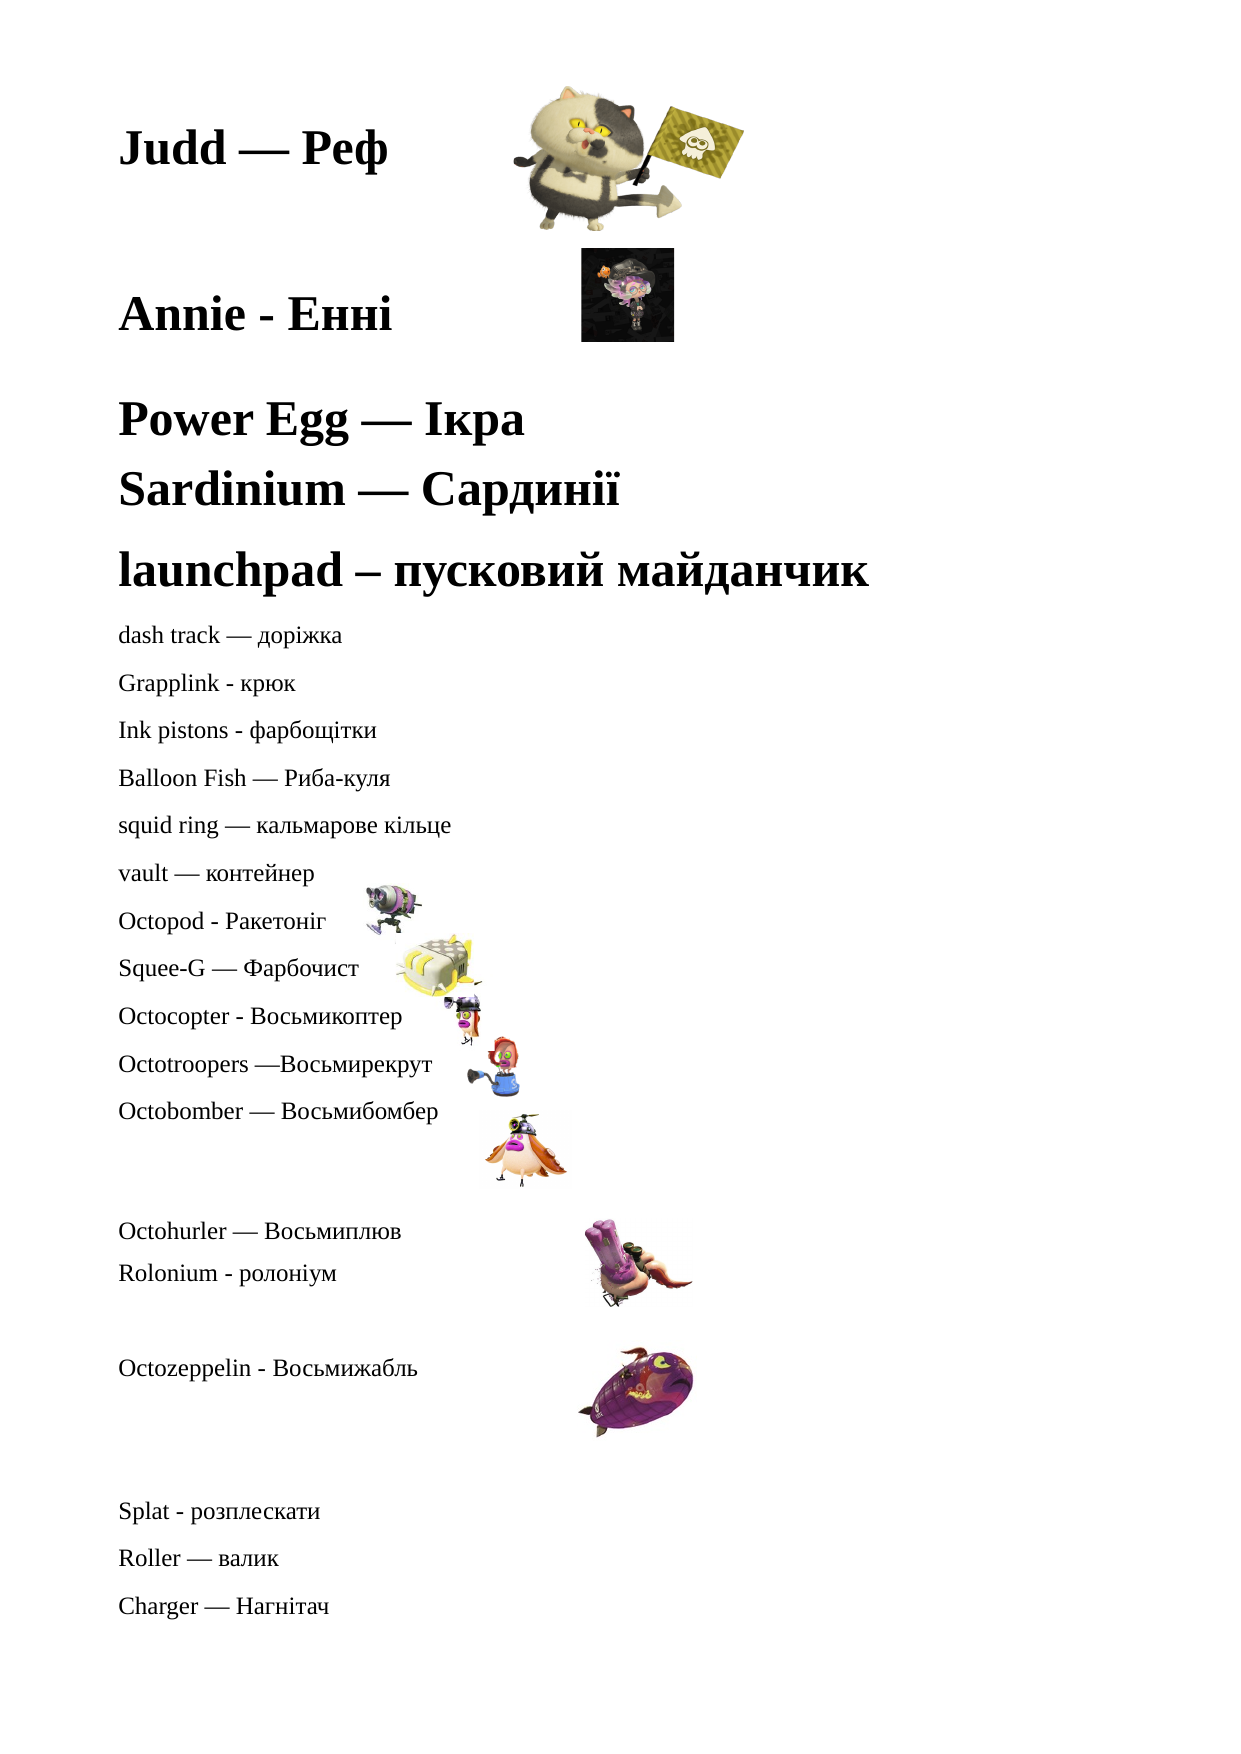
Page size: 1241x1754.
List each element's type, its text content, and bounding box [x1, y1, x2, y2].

text [495, 1001, 1122, 1030]
subtitle [744, 118, 1122, 176]
text Octobomber — Восьмибомбер [118, 1096, 1122, 1125]
text [697, 1353, 1122, 1382]
picture [513, 86, 744, 231]
picture [362, 883, 520, 1097]
text Splat - розплескати [118, 1496, 1122, 1524]
text Octopod - Ракетоніг [118, 906, 362, 934]
text [520, 1049, 1122, 1077]
text Charger — Нагнітач [118, 1591, 1122, 1620]
picture [584, 1218, 693, 1307]
text vault — контейнер [118, 858, 1122, 887]
text [693, 1258, 1122, 1286]
picture [478, 1110, 573, 1189]
text Annie - Енні [118, 283, 581, 341]
text Octozeppelin - Восьмижабль [118, 1353, 576, 1382]
text [475, 953, 1122, 982]
subtitle Octohurler — Восьмиплюв [118, 1216, 1122, 1245]
text [675, 283, 1122, 341]
text Ink pistons - фарбощітки [118, 715, 1122, 744]
text dash track — доріжка [118, 620, 1122, 649]
text launchpad – пусковий майданчик [118, 539, 1122, 597]
subtitle Judd — Реф [118, 118, 513, 176]
text Balloon Fish — Риба-куля [118, 763, 1122, 792]
text Octotroopers —Восьмирекрут [118, 1049, 467, 1077]
picture [576, 1340, 697, 1441]
text Grapplink - крюк [118, 668, 1122, 697]
text Rolonium - ролоніум [118, 1258, 584, 1286]
text Squee-G — Фарбочист [118, 953, 395, 982]
text Roller — валик [118, 1543, 1122, 1572]
text [423, 906, 1122, 934]
picture [581, 248, 675, 342]
text Sardinium — Сардинії [118, 459, 1122, 516]
subtitle Power Egg — Ікра [118, 389, 1122, 446]
text Octocopter - Восьмикоптер [118, 1001, 433, 1030]
text squid ring — кальмарове кільце [118, 811, 1122, 839]
